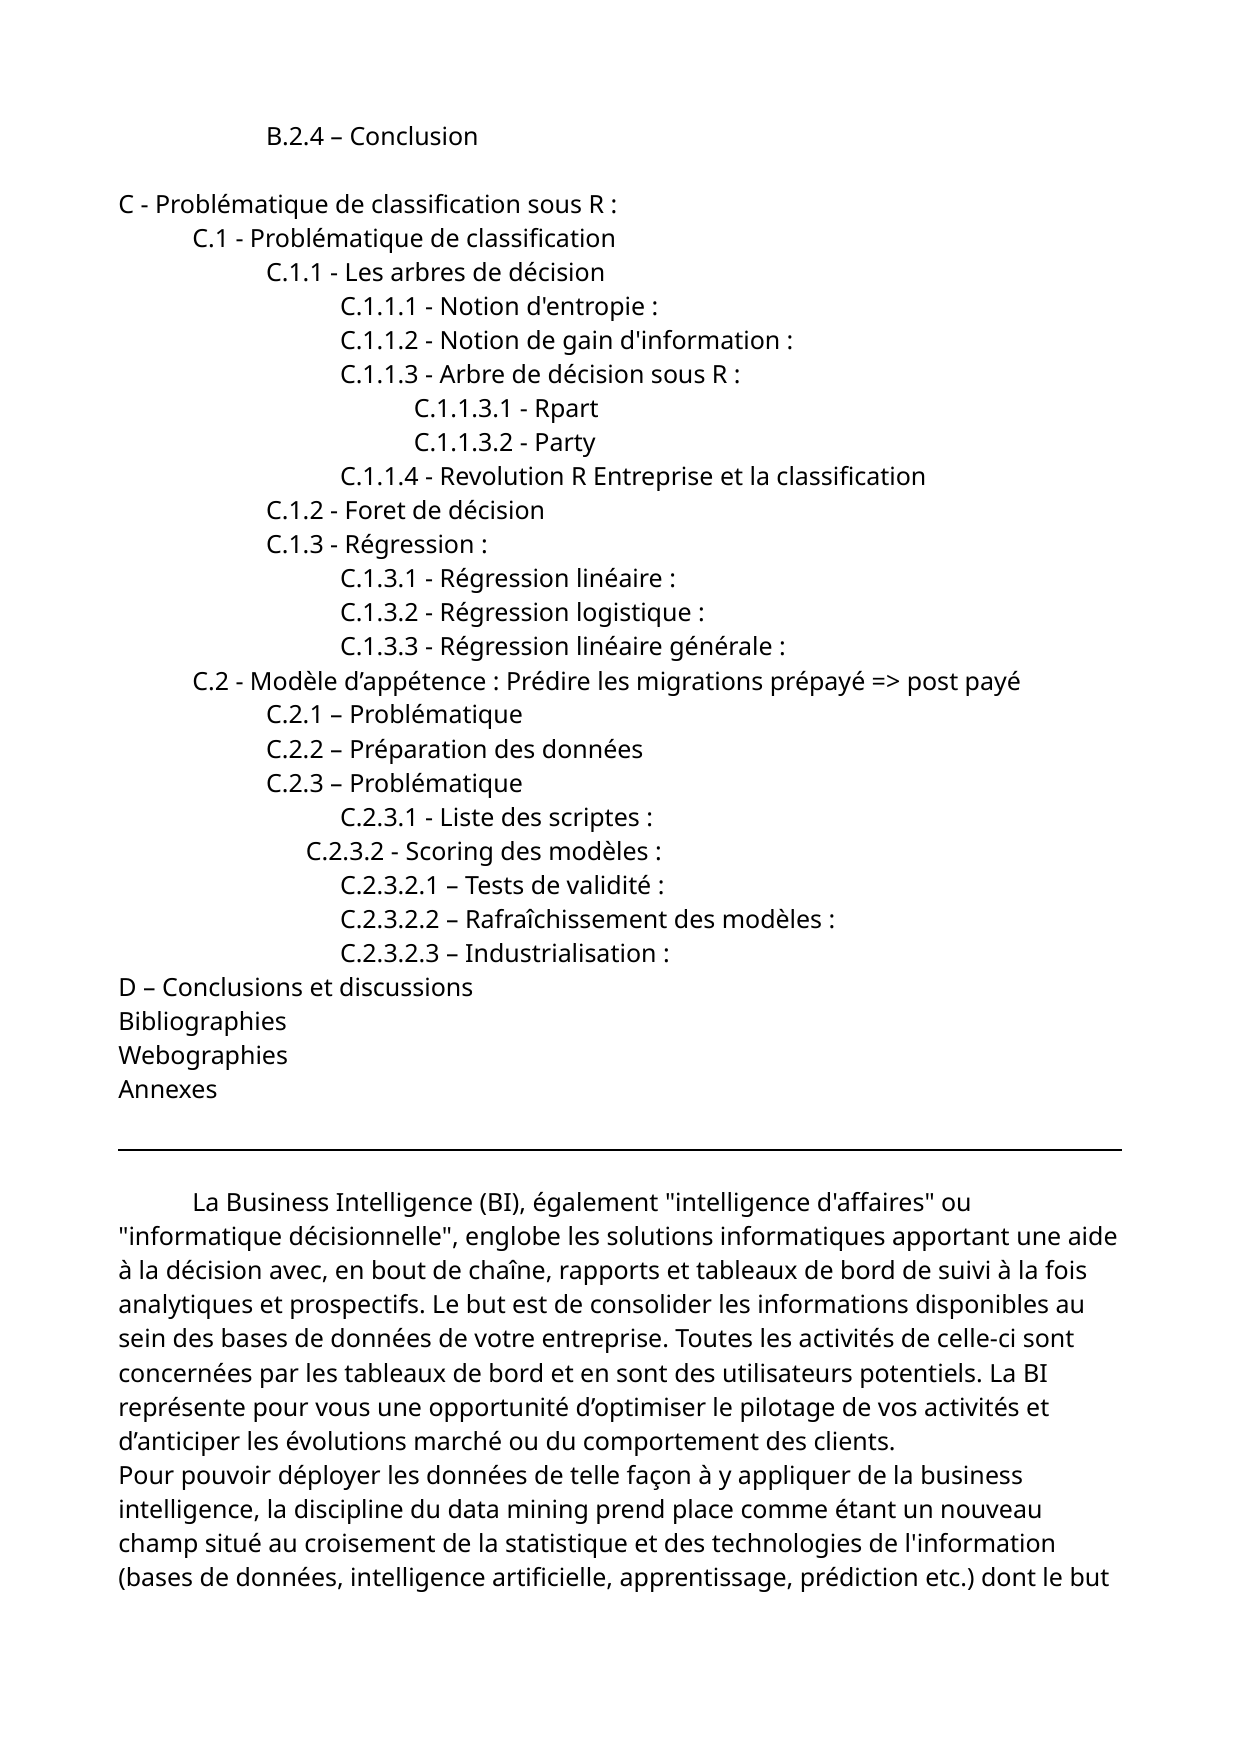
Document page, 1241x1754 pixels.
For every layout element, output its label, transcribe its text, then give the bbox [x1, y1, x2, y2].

text C.1.1.3.2 - Party C.1.1.4 - Revolution R Entreprise et la classification [118, 425, 1122, 493]
text C.1.1.3.1 - Rpart [118, 391, 1122, 425]
text C.2 - Modèle d’appétence : Prédire les migrations prépayé => post payé [118, 663, 1122, 697]
text C.2.3.2 - Scoring des modèles : [118, 833, 1094, 867]
text C.1 - Problématique de classification [118, 220, 1122, 254]
text C.1.3.1 - Régression linéaire : [118, 561, 1122, 595]
text C.2.2 – Préparation des données [118, 731, 1122, 765]
text Annexes [118, 1072, 1122, 1106]
text C.1.3 - Régression : [118, 527, 1122, 561]
text B.2.4 – Conclusion [118, 118, 1122, 152]
text D – Conclusions et discussions [118, 970, 1122, 1004]
text C.2.3 – Problématique [118, 765, 1122, 799]
text C.1.1 - Les arbres de décision [118, 254, 1122, 288]
text C.1.3.3 - Régression linéaire générale : [118, 629, 1122, 663]
text C.1.1.1 - Notion d'entropie : [118, 288, 1122, 322]
text C - Problématique de classification sous R : [118, 152, 1122, 220]
text Bibliographies [118, 1004, 1122, 1038]
text C.1.1.2 - Notion de gain d'information : [118, 322, 1122, 357]
text C.2.3.1 - Liste des scriptes : [118, 799, 1122, 833]
text C.1.1.3 - Arbre de décision sous R : [118, 357, 1122, 391]
text C.1.3.2 - Régression logistique : [118, 595, 1122, 629]
text C.2.3.2.3 – Industrialisation : [118, 936, 1093, 970]
text C.2.3.2.1 – Tests de validité : [118, 867, 1093, 902]
text C.2.1 – Problématique [118, 697, 1122, 731]
text Pour pouvoir déployer les données de telle façon à y appliquer de la business intelligence, la discipline du data mining prend place comme étant un nouveau champ situé au croisement de la statistique et des technologies de l'information (bases de données, intelligence artificielle, apprentissage, prédiction etc.) dont le but [118, 1457, 1122, 1594]
text Webographies [118, 1038, 1122, 1072]
text C.1.2 - Foret de décision [118, 493, 1122, 527]
text La Business Intelligence (BI), également "intelligence d'affaires" ou "informatique décisionnelle", englobe les solutions informatiques apportant une aide à la décision avec, en bout de chaîne, rapports et tableaux de bord de suivi à la fois analytiques et prospectifs. Le but est de consolider les informations disponibles au sein des bases de données de votre entreprise. Toutes les activités de celle-ci sont concernées par les tableaux de bord et en sont des utilisateurs potentiels. La BI représente pour vous une opportunité d’optimiser le pilotage de vos activités et d’anticiper les évolutions marché ou du comportement des clients. [118, 1185, 1122, 1457]
text C.2.3.2.2 – Rafraîchissement des modèles : [118, 902, 1093, 936]
